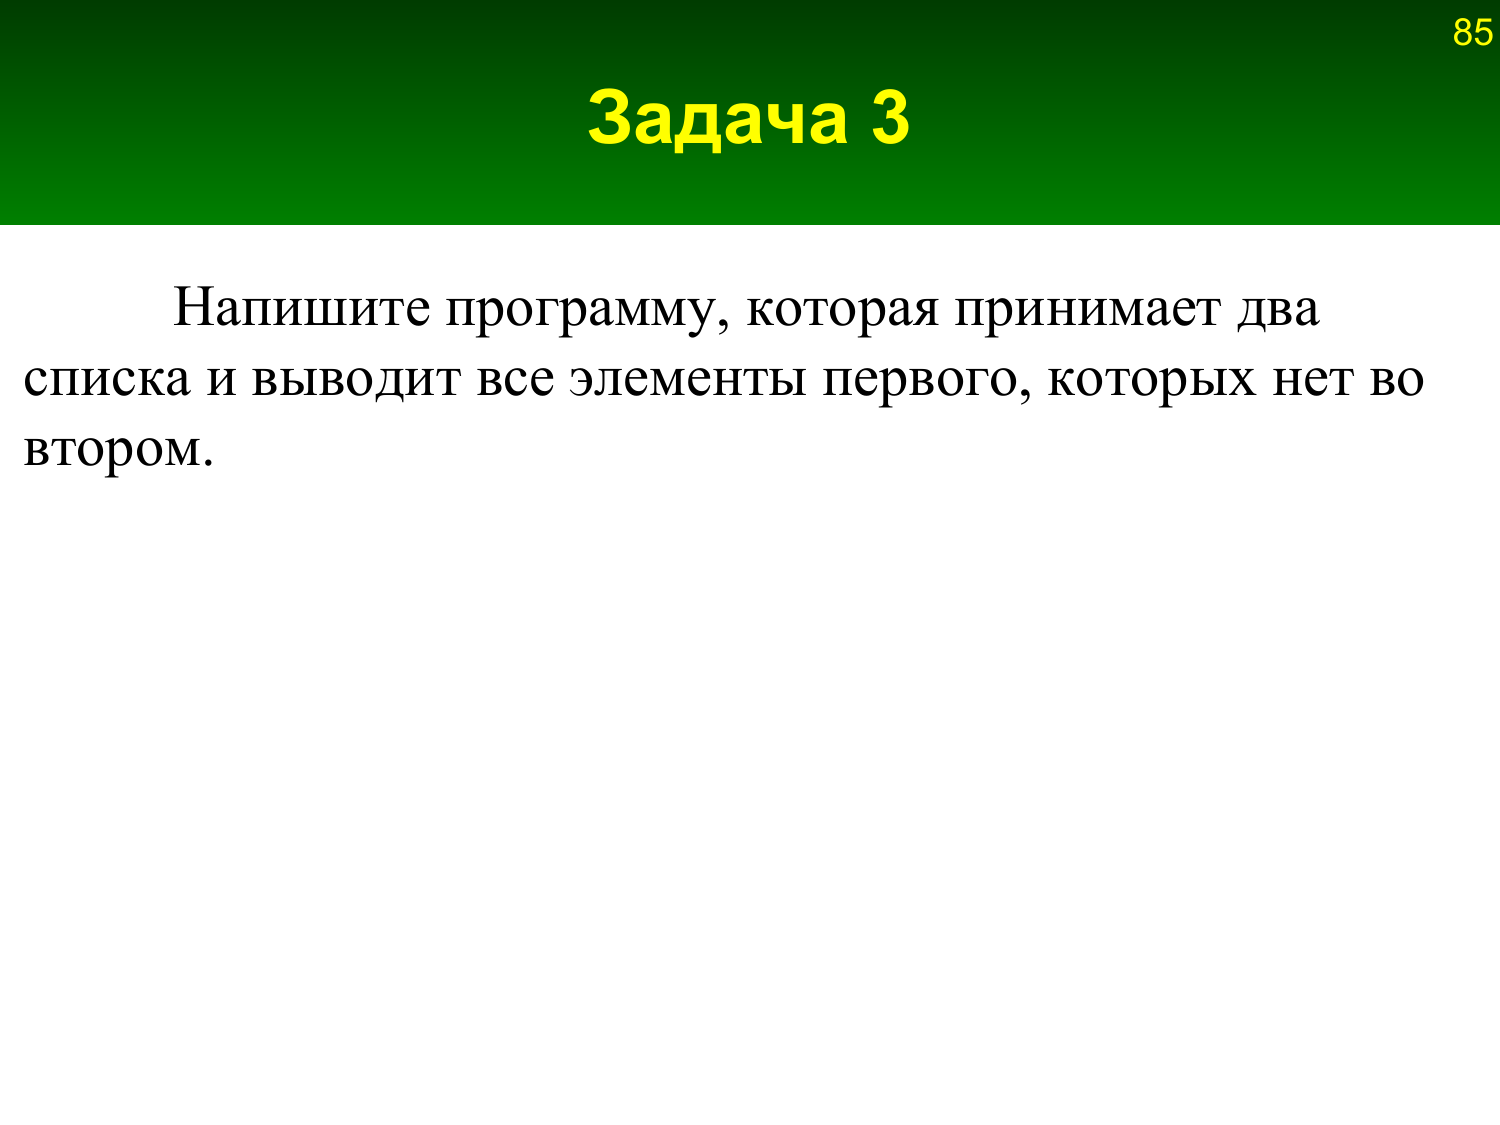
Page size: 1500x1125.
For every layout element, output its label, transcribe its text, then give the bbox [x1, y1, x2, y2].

text_box Напишите программу, которая принимает два списка и выводит все элементы первого, которых нет во втором. [23, 259, 1465, 575]
title Задача 3 [75, 11, 1426, 215]
